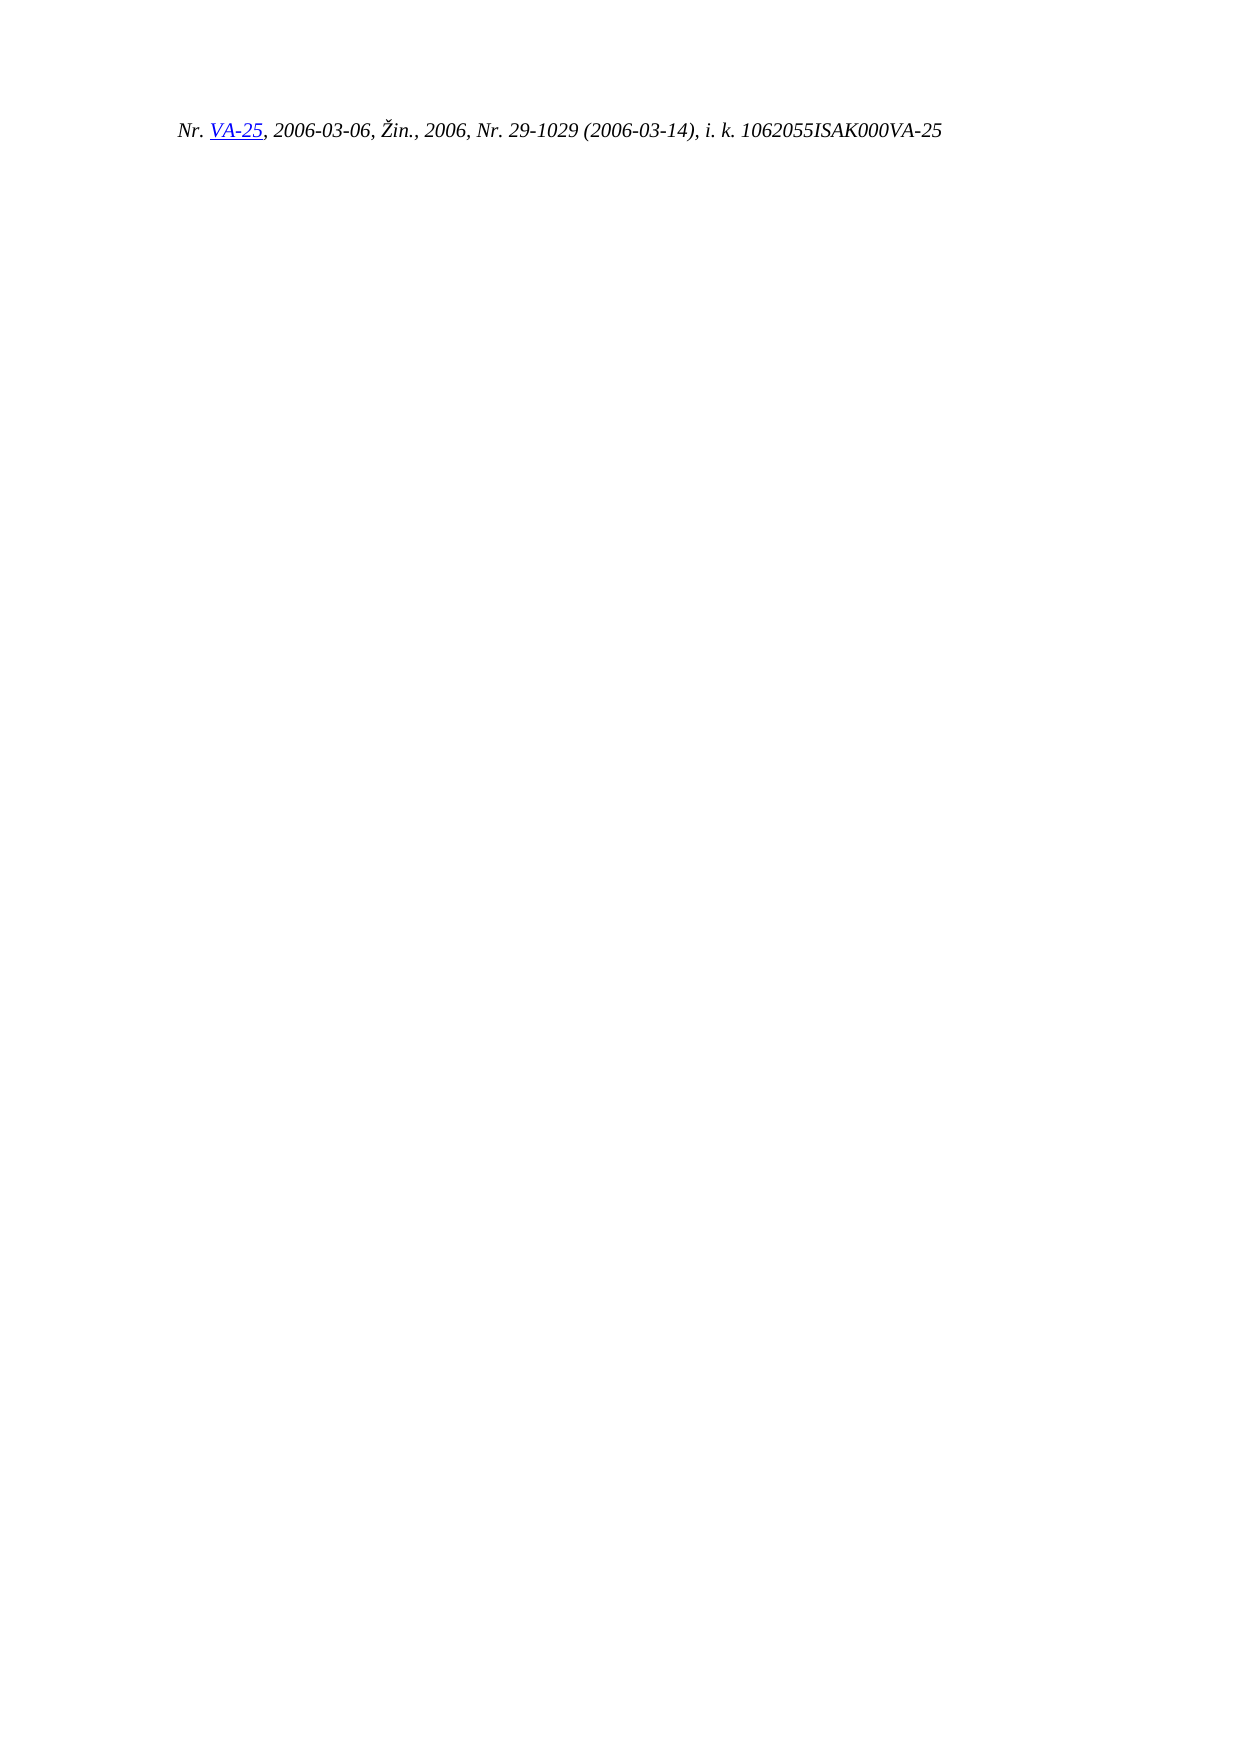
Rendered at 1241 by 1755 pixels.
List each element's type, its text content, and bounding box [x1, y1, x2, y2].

text Nr. VA-25, 2006-03-06, Žin., 2006, Nr. 29-1029 (2006-03-14), i. k. 1062055ISAK000VA-25 [177, 118, 1181, 142]
